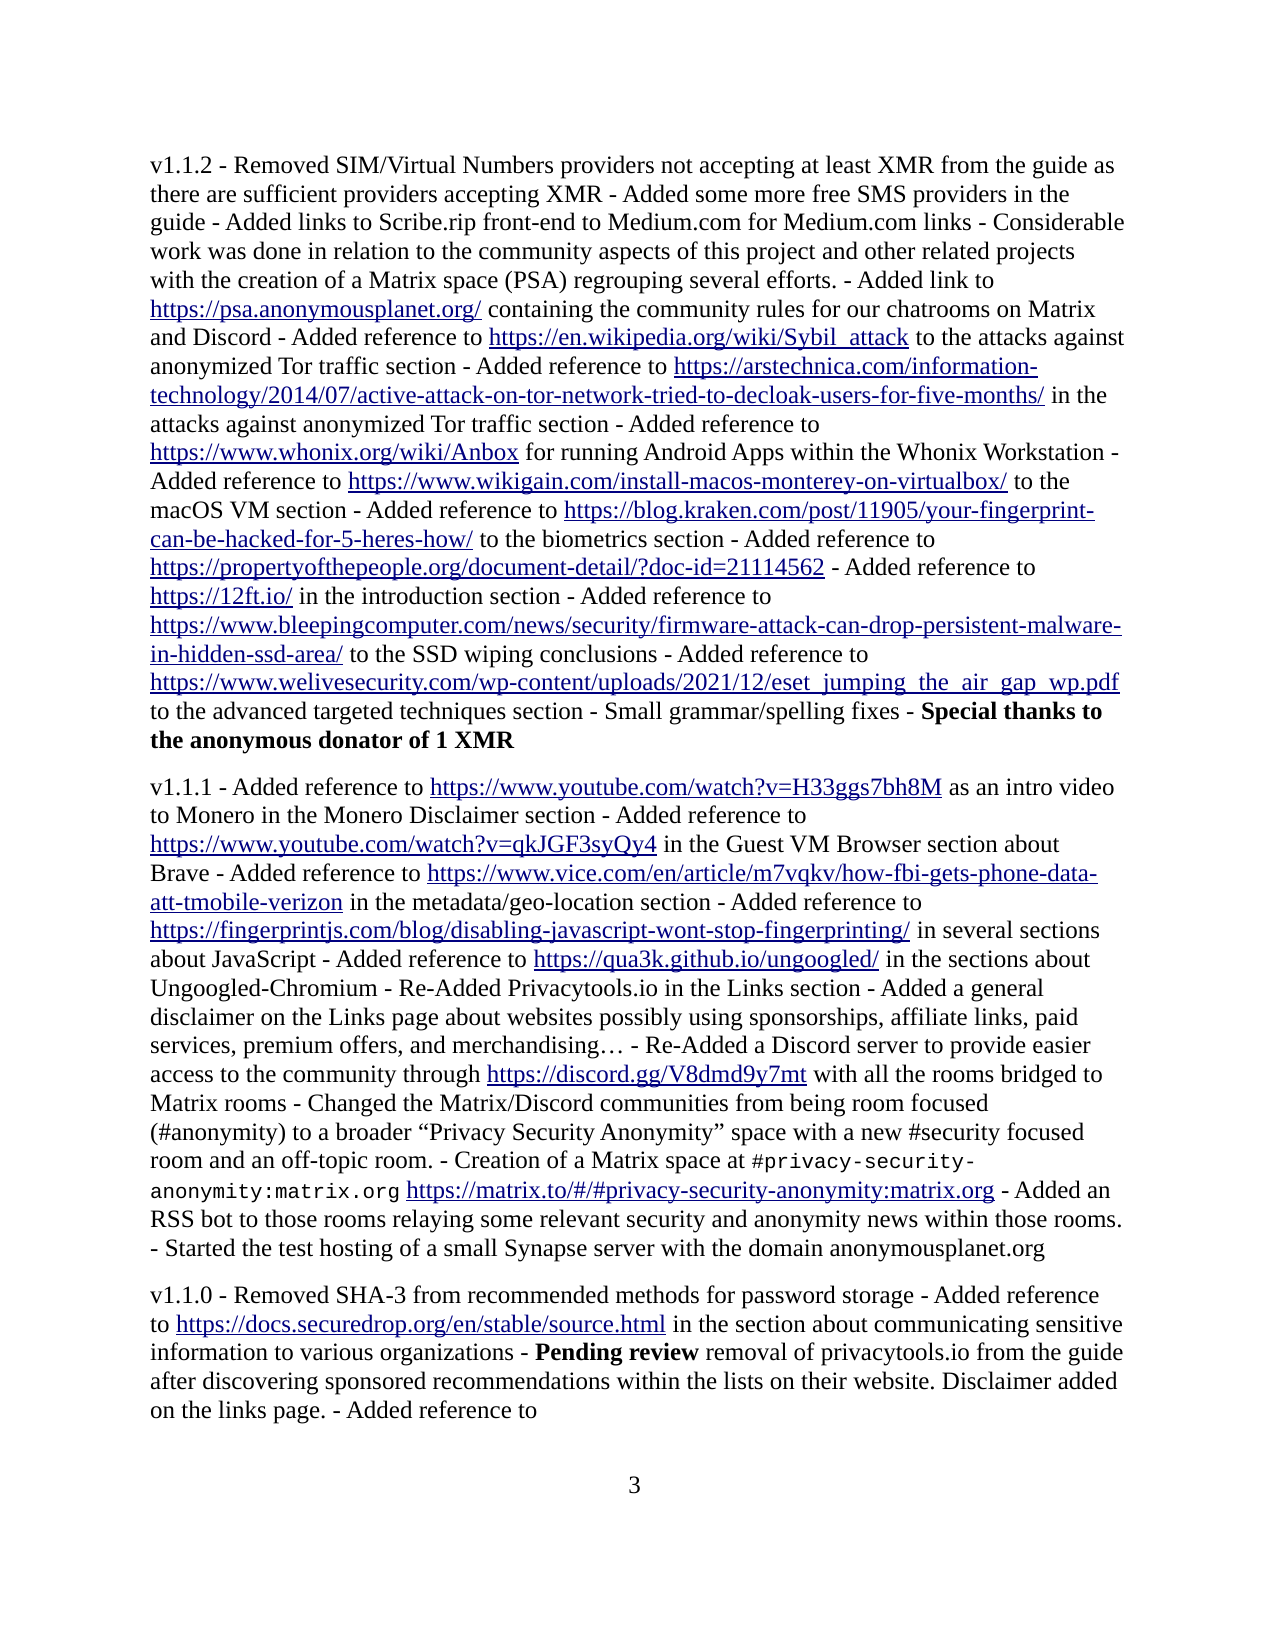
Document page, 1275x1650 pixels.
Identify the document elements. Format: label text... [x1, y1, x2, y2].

text v1.1.1 - Added reference to https://www.youtube.com/watch?v=H33ggs7bh8M as an intro video to Monero in the Monero Disclaimer section - Added reference to https://www.youtube.com/watch?v=qkJGF3syQy4 in the Guest VM Browser section about Brave - Added reference to https://www.vice.com/en/article/m7vqkv/how-fbi-gets-phone-data-att-tmobile-verizon in the metadata/geo-location section - Added reference to https://fingerprintjs.com/blog/disabling-javascript-wont-stop-fingerprinting/ in several sections about JavaScript - Added reference to https://qua3k.github.io/ungoogled/ in the sections about Ungoogled-Chromium - Re-Added Privacytools.io in the Links section - Added a general disclaimer on the Links page about websites possibly using sponsorships, affiliate links, paid services, premium offers, and merchandising… - Re-Added a Discord server to provide easier access to the community through https://discord.gg/V8dmd9y7mt with all the rooms bridged to Matrix rooms - Changed the Matrix/Discord communities from being room focused (#anonymity) to a broader “Privacy Security Anonymity” space with a new #security focused room and an off-topic room. - Creation of a Matrix space at #privacy-security-anonymity:matrix.org https://matrix.to/#/#privacy-security-anonymity:matrix.org - Added an RSS bot to those rooms relaying some relevant security and anonymity news within those rooms. - Started the test hosting of a small Synapse server with the domain anonymousplanet.org [150, 772, 1125, 1262]
text v1.1.0 - Removed SHA-3 from recommended methods for password storage - Added reference to https://docs.securedrop.org/en/stable/source.html in the section about communicating sensitive information to various organizations - Pending review removal of privacytools.io from the guide after discovering sponsored recommendations within the lists on their website. Disclaimer added on the links page. - Added reference to [150, 1280, 1125, 1424]
text v1.1.2 - Removed SIM/Virtual Numbers providers not accepting at least XMR from the guide as there are sufficient providers accepting XMR - Added some more free SMS providers in the guide - Added links to Scribe.rip front-end to Medium.com for Medium.com links - Considerable work was done in relation to the community aspects of this project and other related projects with the creation of a Matrix space (PSA) regrouping several efforts. - Added link to https://psa.anonymousplanet.org/ containing the community rules for our chatrooms on Matrix and Discord - Added reference to https://en.wikipedia.org/wiki/Sybil_attack to the attacks against anonymized Tor traffic section - Added reference to https://arstechnica.com/information-technology/2014/07/active-attack-on-tor-network-tried-to-decloak-users-for-five-months/ in the attacks against anonymized Tor traffic section - Added reference to https://www.whonix.org/wiki/Anbox for running Android Apps within the Whonix Workstation - Added reference to https://www.wikigain.com/install-macos-monterey-on-virtualbox/ to the macOS VM section - Added reference to https://blog.kraken.com/post/11905/your-fingerprint-can-be-hacked-for-5-heres-how/ to the biometrics section - Added reference to https://propertyofthepeople.org/document-detail/?doc-id=21114562 - Added reference to https://12ft.io/ in the introduction section - Added reference to https://www.bleepingcomputer.com/news/security/firmware-attack-can-drop-persistent-malware-in-hidden-ssd-area/ to the SSD wiping conclusions - Added reference to https://www.welivesecurity.com/wp-content/uploads/2021/12/eset_jumping_the_air_gap_wp.pdf to the advanced targeted techniques section - Small grammar/spelling fixes - Special thanks to the anonymous donator of 1 XMR [150, 150, 1125, 754]
